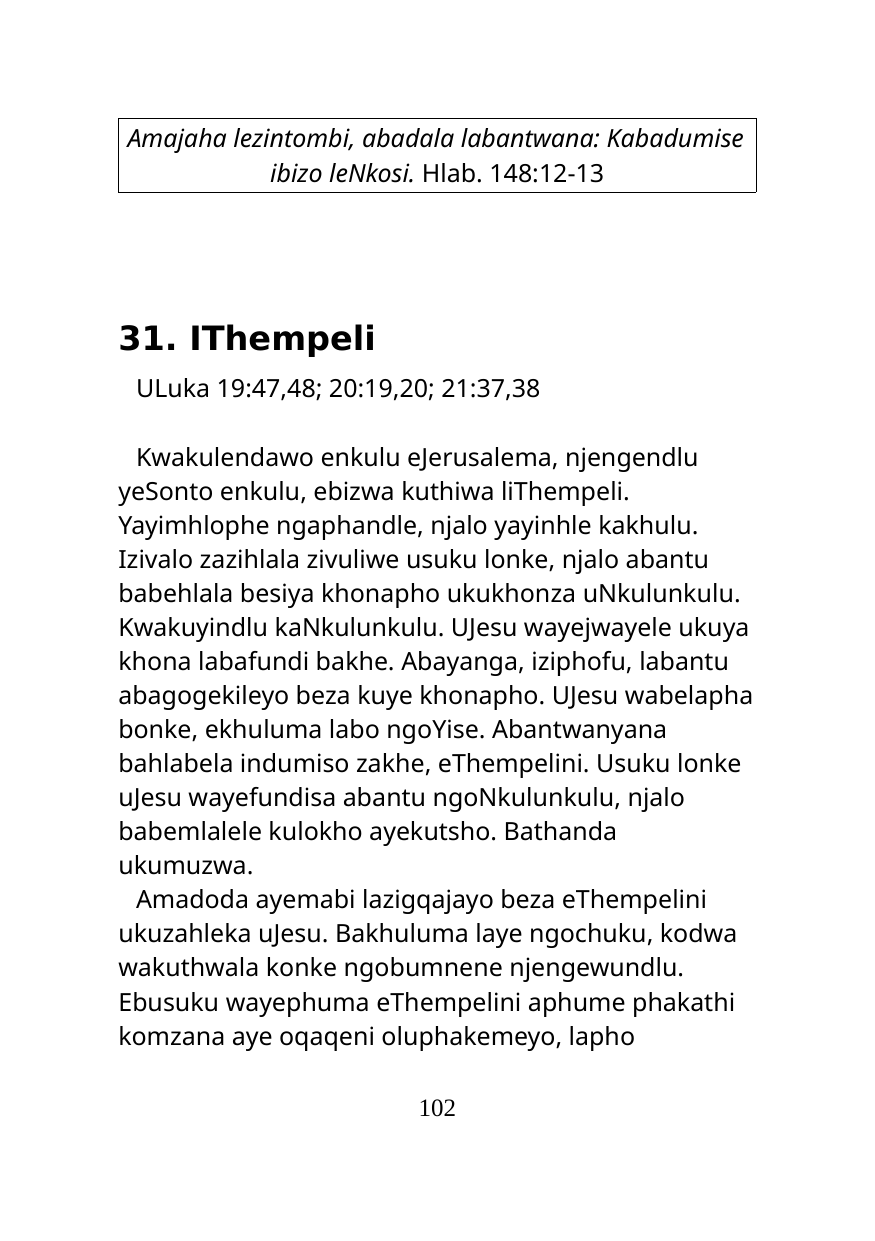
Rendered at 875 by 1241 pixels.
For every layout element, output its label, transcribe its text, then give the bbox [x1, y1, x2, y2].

subtitle 31. IThempeli [118, 319, 756, 358]
text ULuka 19:47,48; 20:19,20; 21:37,38 [118, 371, 756, 405]
text Amadoda ayemabi lazigqajayo beza eThempelini ukuzahleka uJesu. Bakhuluma laye ngochuku, kodwa wakuthwala konke ngobumnene njengewundlu. Ebusuku wayephuma eThempelini aphume phakathi komzana aye oqaqeni oluphakemeyo, lapho [118, 882, 756, 1052]
text Amajaha lezintombi, abadala labantwana: Kabadumise ibizo leNkosi. Hlab. 148:12-13 [119, 119, 756, 192]
text Kwakulendawo enkulu eJerusalema, njengendlu yeSonto enkulu, ebizwa kuthiwa liThempeli. Yayimhlophe ngaphandle, njalo yayinhle kakhulu. Izivalo zazihlala zivuliwe usuku lonke, njalo abantu babehlala besiya khonapho ukukhonza uNkulunkulu. Kwakuyindlu kaNkulunkulu. UJesu wayejwayele ukuya khona labafundi bakhe. Abayanga, iziphofu, labantu abagogekileyo beza kuye khonapho. UJesu wabelapha bonke, ekhuluma labo ngoYise. Abantwanyana bahlabela indumiso zakhe, eThempelini. Usuku lonke uJesu wayefundisa abantu ngoNkulunkulu, njalo babemlalele kulokho ayekutsho. Bathanda ukumuzwa. [118, 439, 756, 882]
